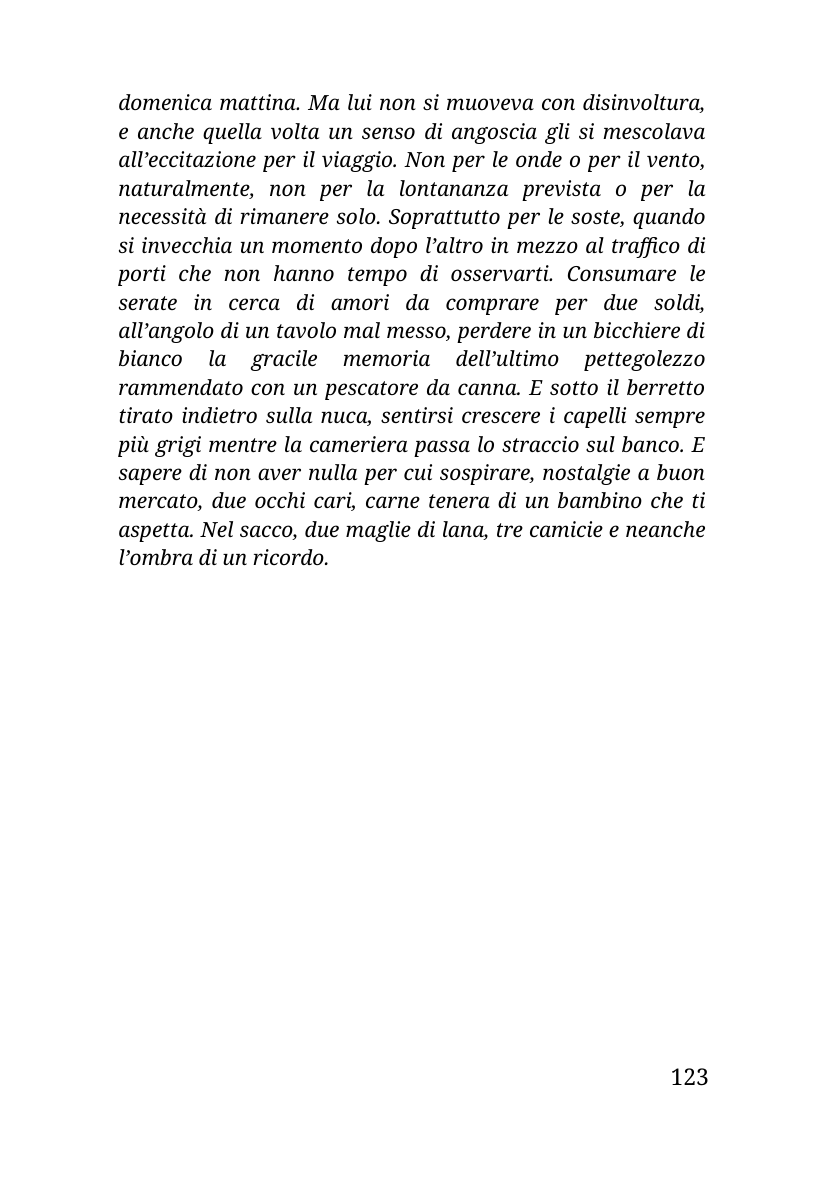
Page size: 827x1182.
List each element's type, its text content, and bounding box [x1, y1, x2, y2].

text domenica mattina. Ma lui non si muoveva con disinvoltura, e anche quella volta un senso di angoscia gli si mescolava all’eccitazione per il viaggio. Non per le onde o per il vento, naturalmente, non per la lontananza prevista o per la necessità di rimanere solo. Soprattutto per le soste, quando si invecchia un momento dopo l’altro in mezzo al traffico di porti che non hanno tempo di osservarti. Consumare le serate in cerca di amori da comprare per due soldi, all’angolo di un tavolo mal messo, perdere in un bicchiere di bianco la gracile memoria dell’ultimo pettegolezzo rammendato con un pescatore da canna. E sotto il berretto tirato indietro sulla nuca, sentirsi crescere i capelli sempre più grigi mentre la cameriera passa lo straccio sul banco. E sapere di non aver nulla per cui sospirare, nostalgie a buon mercato, due occhi cari, carne tenera di un bambino che ti aspetta. Nel sacco, due maglie di lana, tre camicie e neanche l’ombra di un ricordo. [118, 88, 709, 572]
